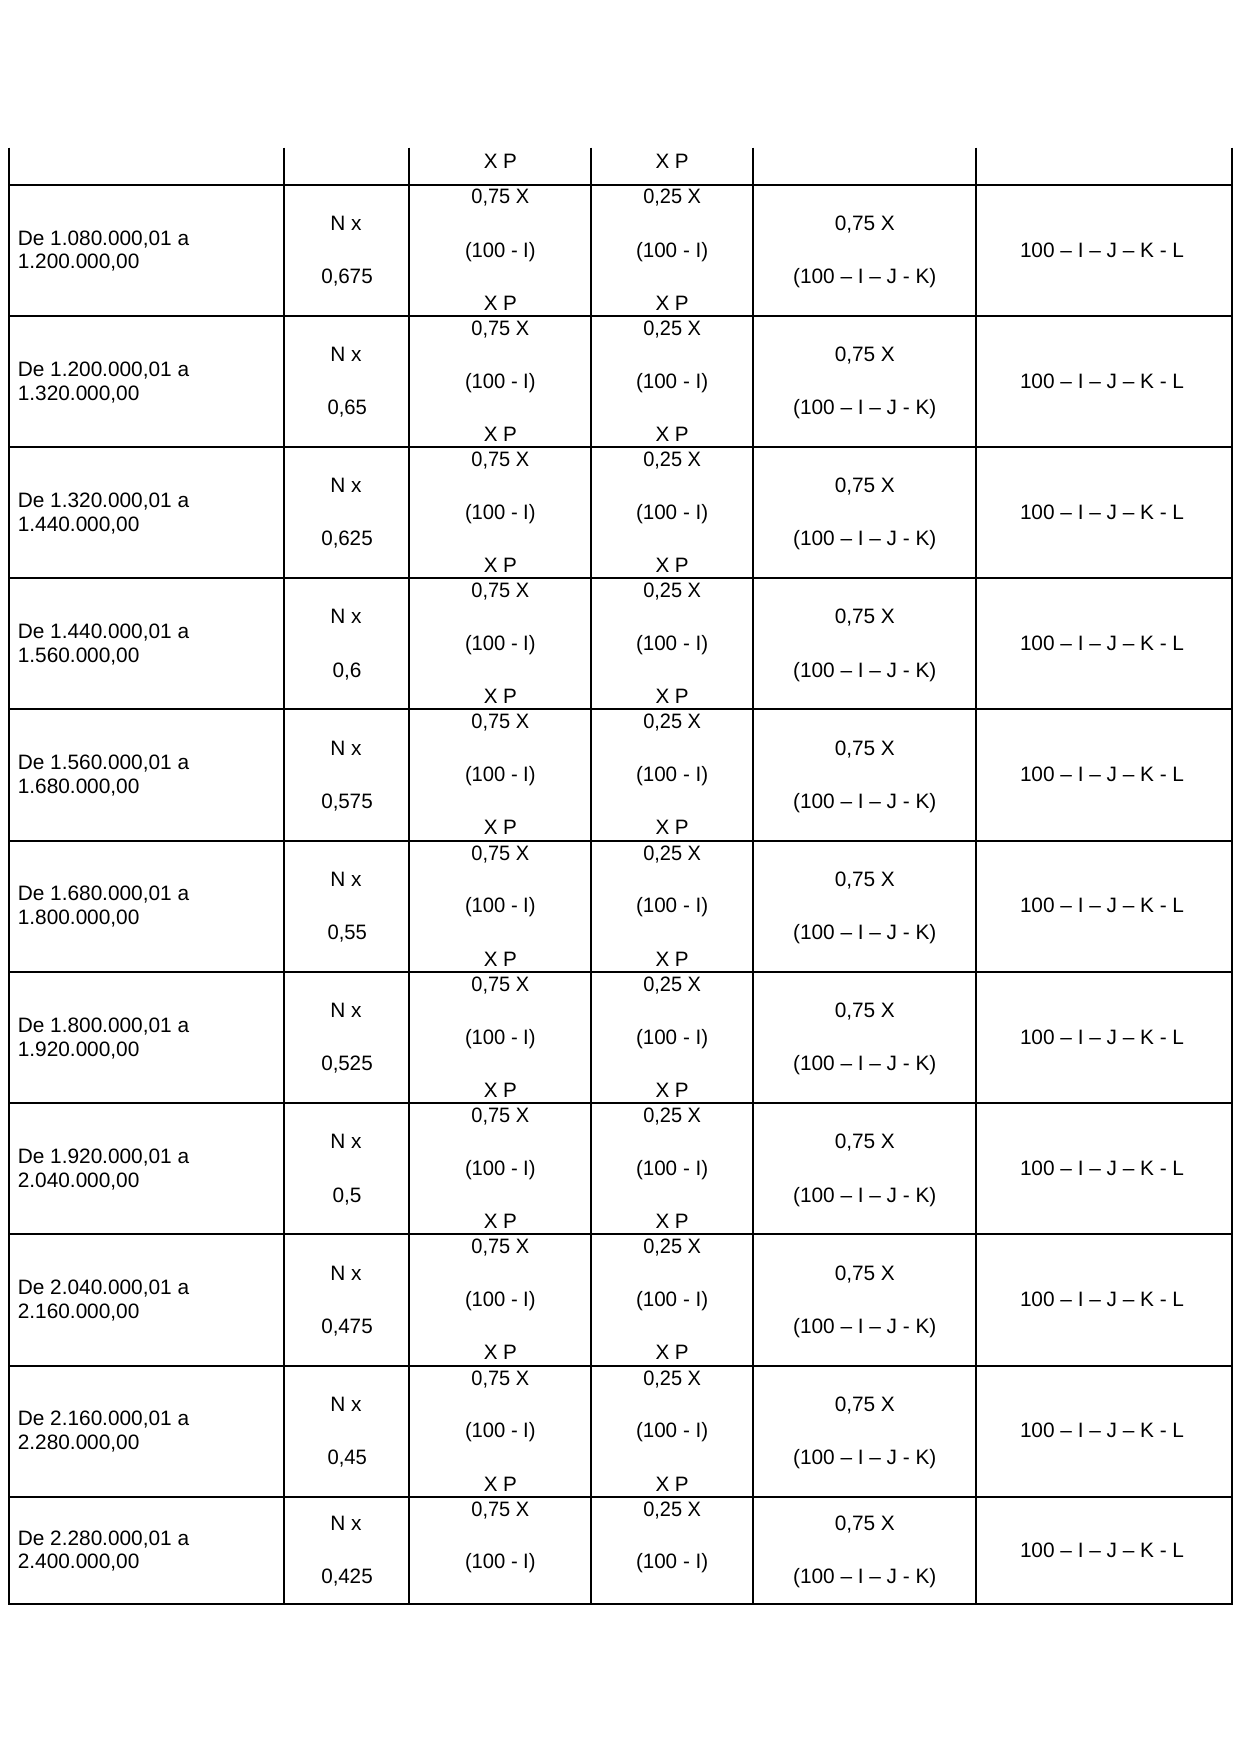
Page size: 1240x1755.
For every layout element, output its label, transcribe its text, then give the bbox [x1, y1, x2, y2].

table_cell (100 - I) [410, 366, 590, 393]
table_cell [10, 944, 283, 971]
table_cell [10, 973, 283, 996]
table_cell 100 – I – J – K - L [977, 760, 1231, 786]
table_cell 0,45 [285, 1443, 408, 1469]
table_cell [410, 1180, 590, 1192]
table_cell [285, 235, 408, 250]
table_cell 0,25 X [592, 579, 752, 602]
table_cell (100 - I) [410, 760, 590, 786]
table_cell [977, 1338, 1231, 1364]
table_cell [592, 1521, 752, 1535]
table_cell [977, 340, 1231, 366]
table_cell [977, 944, 1231, 971]
table_cell 0,425 [285, 1562, 408, 1588]
table_cell [754, 1104, 975, 1127]
table_cell [285, 682, 408, 708]
table_cell [754, 1076, 975, 1102]
table_cell 0,75 X [754, 471, 975, 497]
table_cell 100 – I – J – K - L [977, 1416, 1231, 1442]
table_cell X P [592, 944, 752, 971]
table_cell 0,75 X [754, 340, 975, 366]
table_cell [592, 798, 752, 813]
table_cell [10, 1338, 283, 1364]
table_cell [977, 1367, 1231, 1389]
table_cell [754, 1431, 975, 1442]
table_cell 0,575 [285, 786, 408, 813]
table_cell 0,75 X [754, 1498, 975, 1535]
table_cell [10, 798, 283, 813]
table_header X P [410, 148, 590, 173]
table_cell [754, 1235, 975, 1258]
table_cell [410, 733, 590, 760]
table_cell [977, 1390, 1231, 1416]
table_cell [410, 1589, 590, 1603]
table_cell [977, 996, 1231, 1022]
table_cell 100 – I – J – K - L [977, 1535, 1231, 1562]
table_cell [410, 786, 590, 798]
table_cell 1.800.000,00 [10, 906, 283, 929]
table_cell X P [592, 1469, 752, 1496]
table_cell [977, 209, 1231, 235]
table_cell [592, 1455, 752, 1469]
table_cell De 1.440.000,01 a [10, 602, 283, 643]
table_cell [754, 448, 975, 471]
table_cell [977, 1127, 1231, 1153]
table_cell [410, 1323, 590, 1338]
table_cell [977, 173, 1231, 184]
table_cell N x [285, 1498, 408, 1535]
table_cell (100 - I) [592, 497, 752, 524]
table_cell 0,25 X [592, 186, 752, 208]
table_cell [977, 1049, 1231, 1061]
table_cell [592, 1061, 752, 1076]
table_cell [977, 288, 1231, 315]
table_cell (100 - I) [592, 366, 752, 393]
table_cell [285, 317, 408, 340]
table_cell [285, 186, 408, 208]
table_cell [977, 1311, 1231, 1323]
table_cell N x [285, 340, 408, 366]
table_cell [410, 393, 590, 405]
table_cell [410, 667, 590, 682]
table_cell X P [592, 419, 752, 446]
table_cell [410, 655, 590, 667]
table_cell [592, 274, 752, 288]
table_cell [10, 1455, 283, 1469]
table_cell [592, 733, 752, 760]
table_cell [754, 774, 975, 786]
table_cell [285, 891, 408, 906]
table_cell [285, 1104, 408, 1127]
table_cell 0,25 X [592, 317, 752, 340]
table_cell 1.440.000,00 [10, 512, 283, 536]
table_cell [754, 944, 975, 971]
table_cell [977, 317, 1231, 340]
table_cell [285, 1235, 408, 1258]
table_cell 0,675 [285, 262, 408, 288]
table_cell [410, 340, 590, 366]
table_cell [754, 1338, 975, 1364]
table_cell [977, 1574, 1231, 1588]
table_cell [977, 973, 1231, 996]
table_cell [10, 186, 283, 208]
table_header [10, 148, 283, 173]
table_cell [754, 551, 975, 577]
table_cell [410, 274, 590, 288]
table_cell [754, 366, 975, 381]
table_cell X P [410, 1076, 590, 1102]
table_cell (100 – I – J - K) [754, 393, 975, 419]
table_cell [410, 996, 590, 1022]
table_cell 1.200.000,00 [10, 250, 283, 274]
table_cell [10, 173, 283, 184]
table_cell [592, 602, 752, 628]
table_cell [285, 250, 408, 262]
table_cell [977, 842, 1231, 864]
table_cell [754, 497, 975, 512]
table_cell [977, 1455, 1231, 1469]
table_cell [977, 448, 1231, 471]
table_cell 0,75 X [754, 996, 975, 1022]
table_cell [410, 209, 590, 235]
table_cell N x [285, 733, 408, 760]
table_cell 0,55 [285, 918, 408, 944]
table_cell 0,25 X [592, 1498, 752, 1521]
table_cell [977, 1104, 1231, 1127]
table_cell 0,75 X [410, 710, 590, 733]
table_cell X P [410, 813, 590, 839]
table_cell [592, 536, 752, 551]
table_cell 0,75 X [410, 448, 590, 471]
table_cell [10, 536, 283, 551]
table_cell [592, 1390, 752, 1416]
table_cell [10, 274, 283, 288]
table_cell [592, 209, 752, 235]
table_cell (100 - I) [410, 1285, 590, 1311]
table_cell [10, 1323, 283, 1338]
table_cell [977, 419, 1231, 446]
table_cell 0,75 X [410, 1235, 590, 1258]
table_cell [410, 930, 590, 944]
table_cell [977, 930, 1231, 944]
table_cell [410, 173, 590, 184]
table_cell [285, 512, 408, 524]
table_cell [754, 842, 975, 864]
table_cell [10, 1076, 283, 1102]
table_cell [10, 1207, 283, 1233]
table_cell (100 - I) [410, 891, 590, 918]
table_cell X P [410, 1469, 590, 1496]
table_cell 1.680.000,00 [10, 774, 283, 798]
table_cell [285, 288, 408, 315]
table_cell [754, 1469, 975, 1496]
table_cell [592, 1180, 752, 1192]
table_cell [977, 813, 1231, 839]
table_cell [592, 393, 752, 405]
table_cell (100 - I) [592, 1416, 752, 1442]
table_cell 0,65 [285, 393, 408, 419]
table_cell X P [410, 1207, 590, 1233]
table_cell [754, 1168, 975, 1180]
table_cell [285, 1338, 408, 1364]
table_cell [410, 918, 590, 929]
table_cell [410, 1390, 590, 1416]
table_cell [285, 842, 408, 864]
table_cell [977, 471, 1231, 497]
table_cell [285, 813, 408, 839]
table_cell [754, 1037, 975, 1049]
table_cell X P [592, 1207, 752, 1233]
table_cell 0,75 X [754, 1258, 975, 1285]
table_cell [754, 512, 975, 524]
table_cell (100 - I) [410, 1535, 590, 1574]
table_cell [285, 944, 408, 971]
table_cell [977, 655, 1231, 667]
table_cell [754, 973, 975, 996]
table_cell [977, 1258, 1231, 1285]
table_cell 0,75 X [754, 1127, 975, 1153]
table_cell [592, 1049, 752, 1061]
table_cell [410, 1574, 590, 1588]
table_cell 0,25 X [592, 1367, 752, 1389]
table_cell (100 - I) [592, 1154, 752, 1180]
table_cell [285, 1535, 408, 1550]
table_cell [977, 186, 1231, 208]
table_cell 0,25 X [592, 1104, 752, 1127]
table_cell (100 - I) [410, 1154, 590, 1180]
table_cell X P [592, 1338, 752, 1364]
table_cell [754, 891, 975, 906]
table_cell De 1.080.000,01 a [10, 209, 283, 250]
table_cell [10, 1192, 283, 1207]
table_cell [285, 366, 408, 381]
table_cell [10, 448, 283, 471]
table_cell (100 – I – J - K) [754, 262, 975, 288]
table_cell [10, 1589, 283, 1603]
table_cell (100 - I) [410, 1416, 590, 1442]
table_cell [977, 1192, 1231, 1207]
table_cell 100 – I – J – K - L [977, 366, 1231, 393]
table_cell [285, 497, 408, 512]
table_cell (100 – I – J - K) [754, 1049, 975, 1076]
table_cell 0,25 X [592, 710, 752, 733]
table_cell 0,475 [285, 1311, 408, 1338]
table_cell N x [285, 602, 408, 628]
table_cell [285, 1076, 408, 1102]
table_cell [977, 1521, 1231, 1535]
table_cell [754, 186, 975, 208]
table_cell [977, 1076, 1231, 1102]
table_cell [977, 865, 1231, 891]
table_cell [754, 288, 975, 315]
table_cell [10, 710, 283, 733]
table_cell 0,25 X [592, 448, 752, 471]
table_cell [285, 381, 408, 393]
table_cell [10, 842, 283, 864]
table_cell [754, 1550, 975, 1562]
table_cell [977, 602, 1231, 628]
table_cell [754, 1285, 975, 1299]
table_cell X P [592, 682, 752, 708]
table_cell [592, 340, 752, 366]
table_cell [754, 1022, 975, 1037]
table_cell [754, 682, 975, 708]
table_cell [592, 1589, 752, 1603]
table_cell (100 - I) [592, 760, 752, 786]
table_cell [285, 1168, 408, 1180]
table_cell 0,6 [285, 655, 408, 682]
table_cell X P [410, 288, 590, 315]
table_cell [977, 262, 1231, 274]
table_cell [592, 1311, 752, 1323]
table_cell De 1.560.000,01 a [10, 733, 283, 774]
table_cell [592, 918, 752, 929]
table_cell [410, 1521, 590, 1535]
table_cell [410, 865, 590, 891]
table_cell [285, 629, 408, 643]
table_cell De 1.920.000,01 a [10, 1127, 283, 1168]
table_header [754, 148, 975, 173]
table_cell 0,75 X [410, 973, 590, 996]
table_cell [10, 682, 283, 708]
table_cell [592, 786, 752, 798]
table_cell [754, 1154, 975, 1168]
table_cell [10, 419, 283, 446]
table_cell [592, 405, 752, 419]
table_cell [592, 1323, 752, 1338]
table_cell [754, 1589, 975, 1603]
table_cell [754, 1207, 975, 1233]
table_cell (100 – I – J - K) [754, 1180, 975, 1207]
table_cell [754, 1367, 975, 1389]
table_cell [410, 1311, 590, 1323]
table_cell [592, 1443, 752, 1454]
table_header [977, 148, 1231, 173]
table_cell [285, 1589, 408, 1603]
table_cell [285, 710, 408, 733]
table_cell N x [285, 996, 408, 1022]
table_cell (100 - I) [410, 235, 590, 262]
table_cell 0,25 X [592, 842, 752, 864]
table_cell N x [285, 1127, 408, 1153]
table_cell [977, 798, 1231, 813]
table_cell [754, 629, 975, 643]
table_cell [285, 1154, 408, 1168]
table_cell [754, 760, 975, 774]
table_cell (100 - I) [592, 1285, 752, 1311]
table_cell 0,75 X [754, 1390, 975, 1416]
table_cell (100 – I – J - K) [754, 1443, 975, 1469]
table_cell (100 – I – J - K) [754, 524, 975, 551]
table_cell [410, 405, 590, 419]
table_cell [592, 930, 752, 944]
table_cell [10, 930, 283, 944]
table_cell [977, 536, 1231, 551]
table_cell [10, 813, 283, 839]
table_cell 0,75 X [754, 865, 975, 891]
table_header [285, 148, 408, 173]
table_cell [977, 405, 1231, 419]
table_cell 100 – I – J – K - L [977, 1154, 1231, 1180]
table_header X P [592, 148, 752, 173]
table_cell [592, 1258, 752, 1285]
table_cell 1.320.000,00 [10, 381, 283, 405]
table_cell [977, 733, 1231, 760]
table_cell 2.400.000,00 [10, 1550, 283, 1574]
table_cell X P [410, 682, 590, 708]
table_cell [754, 173, 975, 184]
table_cell [977, 393, 1231, 405]
table_cell [592, 996, 752, 1022]
table_cell N x [285, 1390, 408, 1416]
table_cell [977, 1180, 1231, 1192]
table_cell [977, 1061, 1231, 1076]
table_cell [977, 682, 1231, 708]
table_cell [592, 262, 752, 274]
table_cell [592, 1127, 752, 1153]
table_cell [410, 1061, 590, 1076]
table_cell (100 - I) [592, 235, 752, 262]
table_cell [10, 1235, 283, 1258]
table_cell (100 – I – J - K) [754, 1562, 975, 1588]
table_cell [285, 1207, 408, 1233]
table_cell [285, 419, 408, 446]
table_cell 0,75 X [410, 579, 590, 602]
table_cell [977, 579, 1231, 602]
table_cell [410, 1455, 590, 1469]
table_cell [592, 1574, 752, 1588]
table_cell 0,25 X [592, 973, 752, 996]
table_cell 2.040.000,00 [10, 1168, 283, 1192]
table_cell [285, 1022, 408, 1037]
table_cell [592, 667, 752, 682]
table_cell N x [285, 1258, 408, 1285]
table_cell 100 – I – J – K - L [977, 1285, 1231, 1311]
table_cell [754, 381, 975, 393]
table_cell [754, 419, 975, 446]
table_cell [10, 405, 283, 419]
table_cell [10, 1469, 283, 1496]
table_cell (100 – I – J - K) [754, 1311, 975, 1338]
table_cell 100 – I – J – K - L [977, 891, 1231, 918]
table_cell [285, 906, 408, 918]
table_cell [754, 643, 975, 655]
table_cell De 2.280.000,01 a [10, 1521, 283, 1550]
table_cell 0,5 [285, 1180, 408, 1207]
table_cell 100 – I – J – K - L [977, 497, 1231, 524]
table_cell [754, 1535, 975, 1550]
table_cell [10, 1104, 283, 1127]
table_cell X P [592, 551, 752, 577]
table_cell [754, 250, 975, 262]
table_cell 0,525 [285, 1049, 408, 1076]
table_cell 0,75 X [410, 317, 590, 340]
table_cell 100 – I – J – K - L [977, 235, 1231, 262]
table_cell [977, 524, 1231, 536]
table_cell (100 – I – J - K) [754, 655, 975, 682]
table_cell [410, 798, 590, 813]
table_cell [592, 524, 752, 536]
table_cell X P [592, 1076, 752, 1102]
table_cell 0,75 X [754, 733, 975, 760]
table_cell [977, 1589, 1231, 1603]
table_cell X P [410, 1338, 590, 1364]
table_cell [977, 551, 1231, 577]
table_cell [285, 1431, 408, 1442]
table_cell [754, 813, 975, 839]
table_cell [410, 1049, 590, 1061]
table_cell [10, 667, 283, 682]
table_cell X P [410, 551, 590, 577]
table_cell [754, 710, 975, 733]
table_cell [592, 655, 752, 667]
table_cell [10, 551, 283, 577]
table_cell [285, 579, 408, 602]
table_cell [410, 262, 590, 274]
table_cell [285, 774, 408, 786]
table_cell [10, 1367, 283, 1389]
table_cell (100 - I) [592, 1022, 752, 1049]
table_cell [977, 1469, 1231, 1496]
table_cell [977, 1562, 1231, 1574]
table_cell X P [592, 288, 752, 315]
table_cell 0,75 X [410, 1367, 590, 1389]
table_cell (100 - I) [592, 1535, 752, 1574]
table_cell [285, 1550, 408, 1562]
table_cell [754, 235, 975, 250]
table_cell De 1.200.000,01 a [10, 340, 283, 381]
table_cell [285, 1299, 408, 1311]
table_cell De 2.040.000,01 a [10, 1258, 283, 1299]
table_cell [285, 1037, 408, 1049]
table_cell X P [410, 419, 590, 446]
table_cell 0,75 X [410, 1498, 590, 1521]
table_cell De 1.800.000,01 a [10, 996, 283, 1037]
table_cell [977, 1498, 1231, 1521]
table_cell (100 - I) [592, 891, 752, 918]
table_cell 100 – I – J – K - L [977, 629, 1231, 655]
table_cell [10, 1498, 283, 1521]
table_cell 0,75 X [754, 602, 975, 628]
table_cell X P [410, 944, 590, 971]
table_cell [285, 1285, 408, 1299]
table_cell 0,75 X [410, 1104, 590, 1127]
table_cell N x [285, 865, 408, 891]
table_cell [410, 1127, 590, 1153]
table_cell [285, 1416, 408, 1431]
table_cell 0,625 [285, 524, 408, 551]
table_cell (100 – I – J - K) [754, 786, 975, 813]
table_cell [754, 317, 975, 340]
table_cell N x [285, 209, 408, 235]
table_cell (100 - I) [410, 497, 590, 524]
table_cell [10, 317, 283, 340]
table_cell [977, 786, 1231, 798]
table_cell [10, 1061, 283, 1076]
table_cell [410, 1258, 590, 1285]
table_cell [592, 173, 752, 184]
table_cell 1.920.000,00 [10, 1037, 283, 1061]
table_cell [410, 1443, 590, 1454]
table_cell [592, 471, 752, 497]
table_cell N x [285, 471, 408, 497]
table_cell [977, 1323, 1231, 1338]
table_cell (100 - I) [410, 1022, 590, 1049]
table_cell [410, 524, 590, 536]
table_cell (100 - I) [410, 629, 590, 655]
table_cell [977, 274, 1231, 288]
table_cell 2.280.000,00 [10, 1431, 283, 1454]
table_cell [977, 710, 1231, 733]
table_cell [592, 865, 752, 891]
table_cell [285, 1469, 408, 1496]
table_cell 0,75 X [754, 209, 975, 235]
table_cell [754, 906, 975, 918]
table_cell [410, 602, 590, 628]
table_cell [285, 760, 408, 774]
table_cell [285, 1367, 408, 1389]
table_cell [977, 918, 1231, 929]
table_cell [285, 973, 408, 996]
table_cell De 2.160.000,01 a [10, 1390, 283, 1431]
table_cell [285, 551, 408, 577]
table_cell [10, 1574, 283, 1588]
table_cell [410, 1192, 590, 1207]
table_cell [10, 579, 283, 602]
table_cell 0,25 X [592, 1235, 752, 1258]
table_cell (100 - I) [592, 629, 752, 655]
table_cell [285, 643, 408, 655]
table_cell 100 – I – J – K - L [977, 1022, 1231, 1049]
table_cell [285, 448, 408, 471]
table_cell 0,75 X [410, 186, 590, 208]
table_cell X P [592, 813, 752, 839]
table_cell [977, 1443, 1231, 1454]
table_cell [977, 1207, 1231, 1233]
table_cell [977, 1235, 1231, 1258]
table_cell 0,75 X [410, 842, 590, 864]
table_cell [592, 1192, 752, 1207]
table_cell [285, 173, 408, 184]
table_cell [754, 1299, 975, 1311]
table_cell 2.160.000,00 [10, 1299, 283, 1323]
table_cell [410, 471, 590, 497]
table_cell 1.560.000,00 [10, 643, 283, 667]
table_cell [754, 1416, 975, 1431]
table_cell [410, 536, 590, 551]
table_cell De 1.680.000,01 a [10, 865, 283, 906]
table_cell [754, 579, 975, 602]
table_cell [977, 667, 1231, 682]
table_cell De 1.320.000,01 a [10, 471, 283, 512]
table_cell [10, 288, 283, 315]
table_cell (100 – I – J - K) [754, 918, 975, 944]
